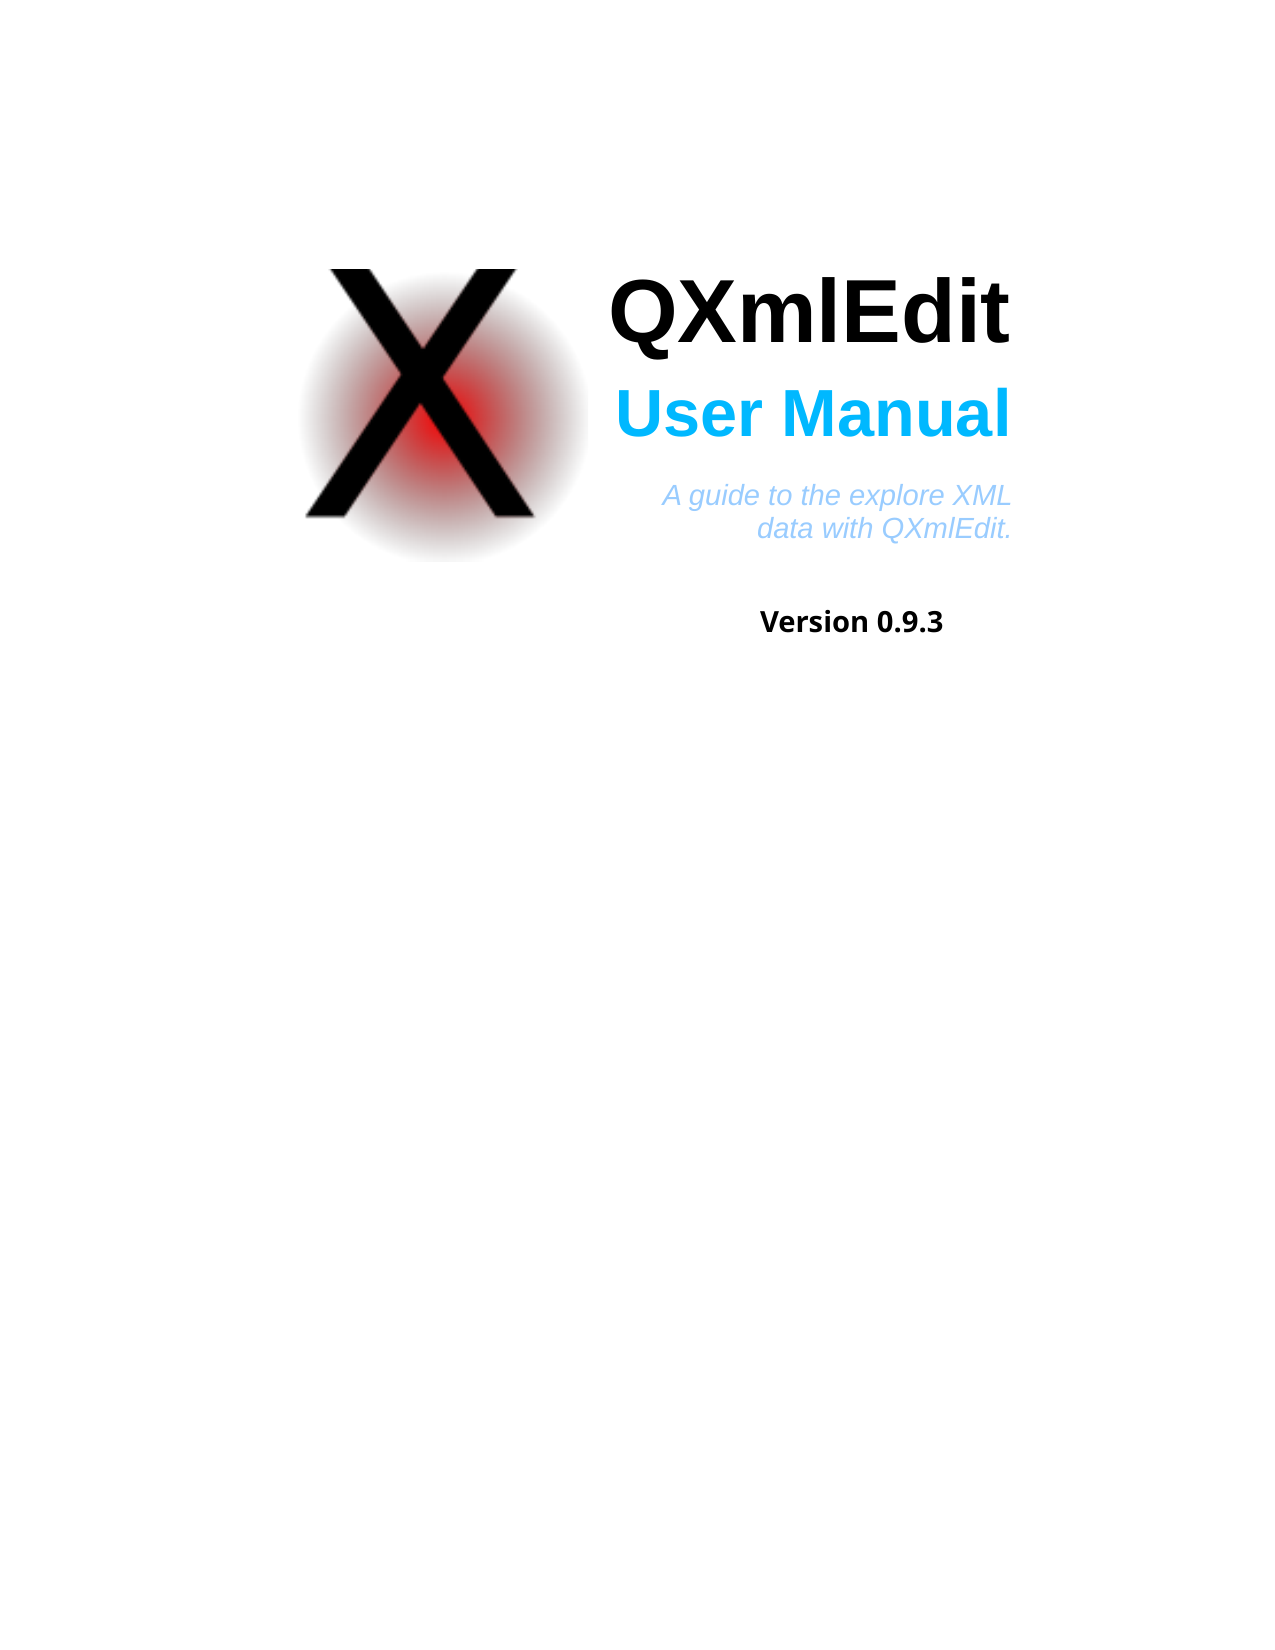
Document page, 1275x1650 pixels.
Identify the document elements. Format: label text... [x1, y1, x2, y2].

text A guide to the explore XML data with QXmlEdit. [638, 478, 1016, 545]
text [187, 374, 295, 451]
text QXmlEdit [187, 258, 1016, 361]
text Version 0.9.3 [187, 601, 1016, 641]
picture [295, 269, 589, 562]
text User Manual [589, 374, 1016, 451]
